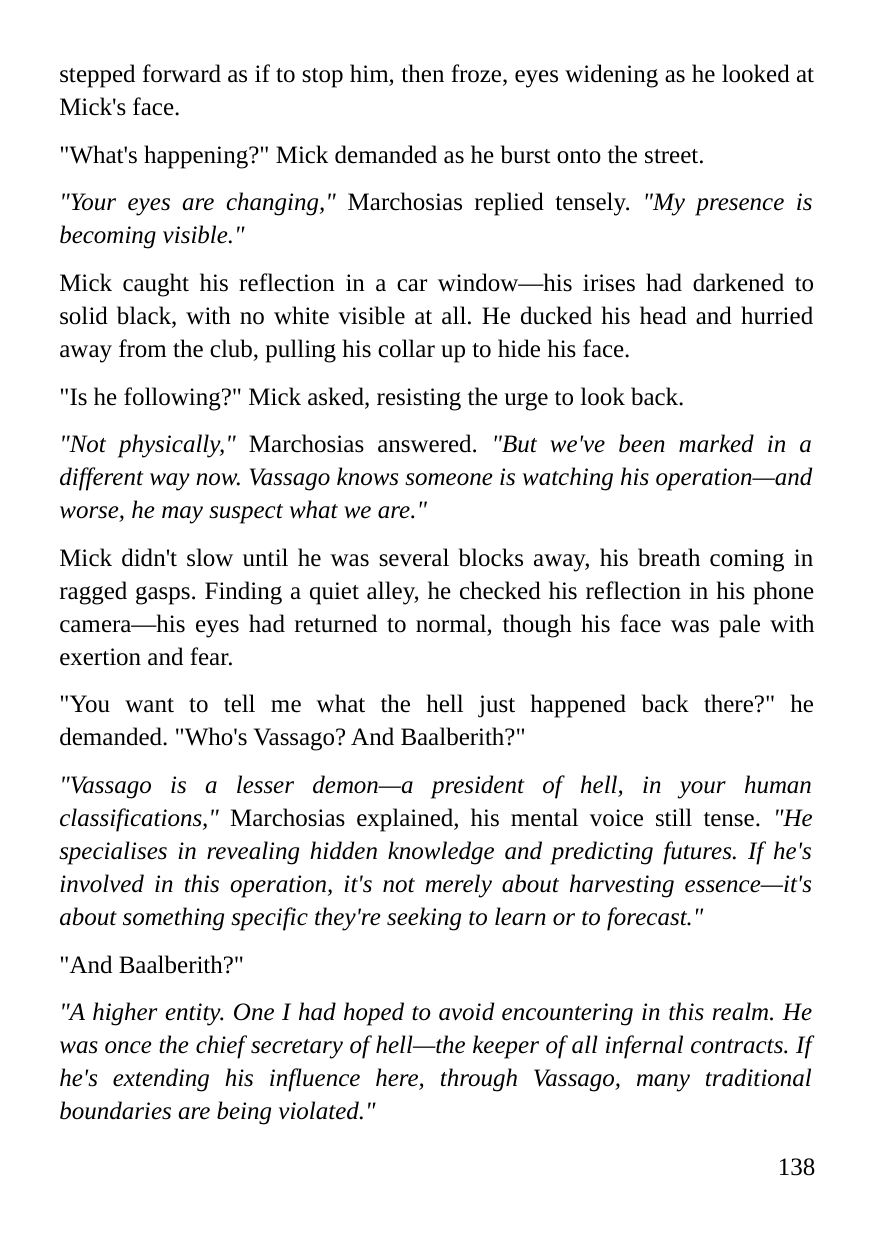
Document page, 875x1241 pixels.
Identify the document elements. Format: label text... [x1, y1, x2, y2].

text "Vassago is a lesser demon—a president of hell, in your human classifications," Marchosias explained, his mental voice still tense. "He specialises in revealing hidden knowledge and predicting futures. If he's involved in this operation, it's not merely about harvesting essence—it's about something specific they're seeking to learn or to forecast." [59, 770, 815, 931]
text "Not physically," Marchosias answered. "But we've been marked in a different way now. Vassago knows someone is watching his operation—and worse, he may suspect what we are." [59, 429, 815, 524]
text "What's happening?" Mick demanded as he burst onto the street. [59, 140, 815, 168]
text Mick caught his reflection in a car window—his irises had darkened to solid black, with no white visible at all. He ducked his head and hurried away from the club, pulling his collar up to hide his face. [59, 268, 815, 363]
text "Is he following?" Mick asked, resisting the urge to look back. [59, 382, 815, 410]
text "You want to tell me what the hell just happened back there?" he demanded. "Who's Vassago? And Baalberith?" [59, 689, 815, 751]
text "Your eyes are changing," Marchosias replied tensely. "My presence is becoming visible." [59, 187, 815, 249]
text Mick didn't slow until he was several blocks away, his breath coming in ragged gasps. Finding a quiet alley, he checked his reflection in his phone camera—his eyes had returned to normal, though his face was pale with exertion and fear. [59, 543, 815, 671]
text "And Baalberith?" [59, 950, 815, 978]
text stepped forward as if to stop him, then froze, eyes widening as he looked at Mick's face. [59, 59, 815, 121]
text "A higher entity. One I had hoped to avoid encountering in this realm. He was once the chief secretary of hell—the keeper of all infernal contracts. If he's extending his influence here, through Vassago, many traditional boundaries are being violated." [59, 997, 815, 1125]
